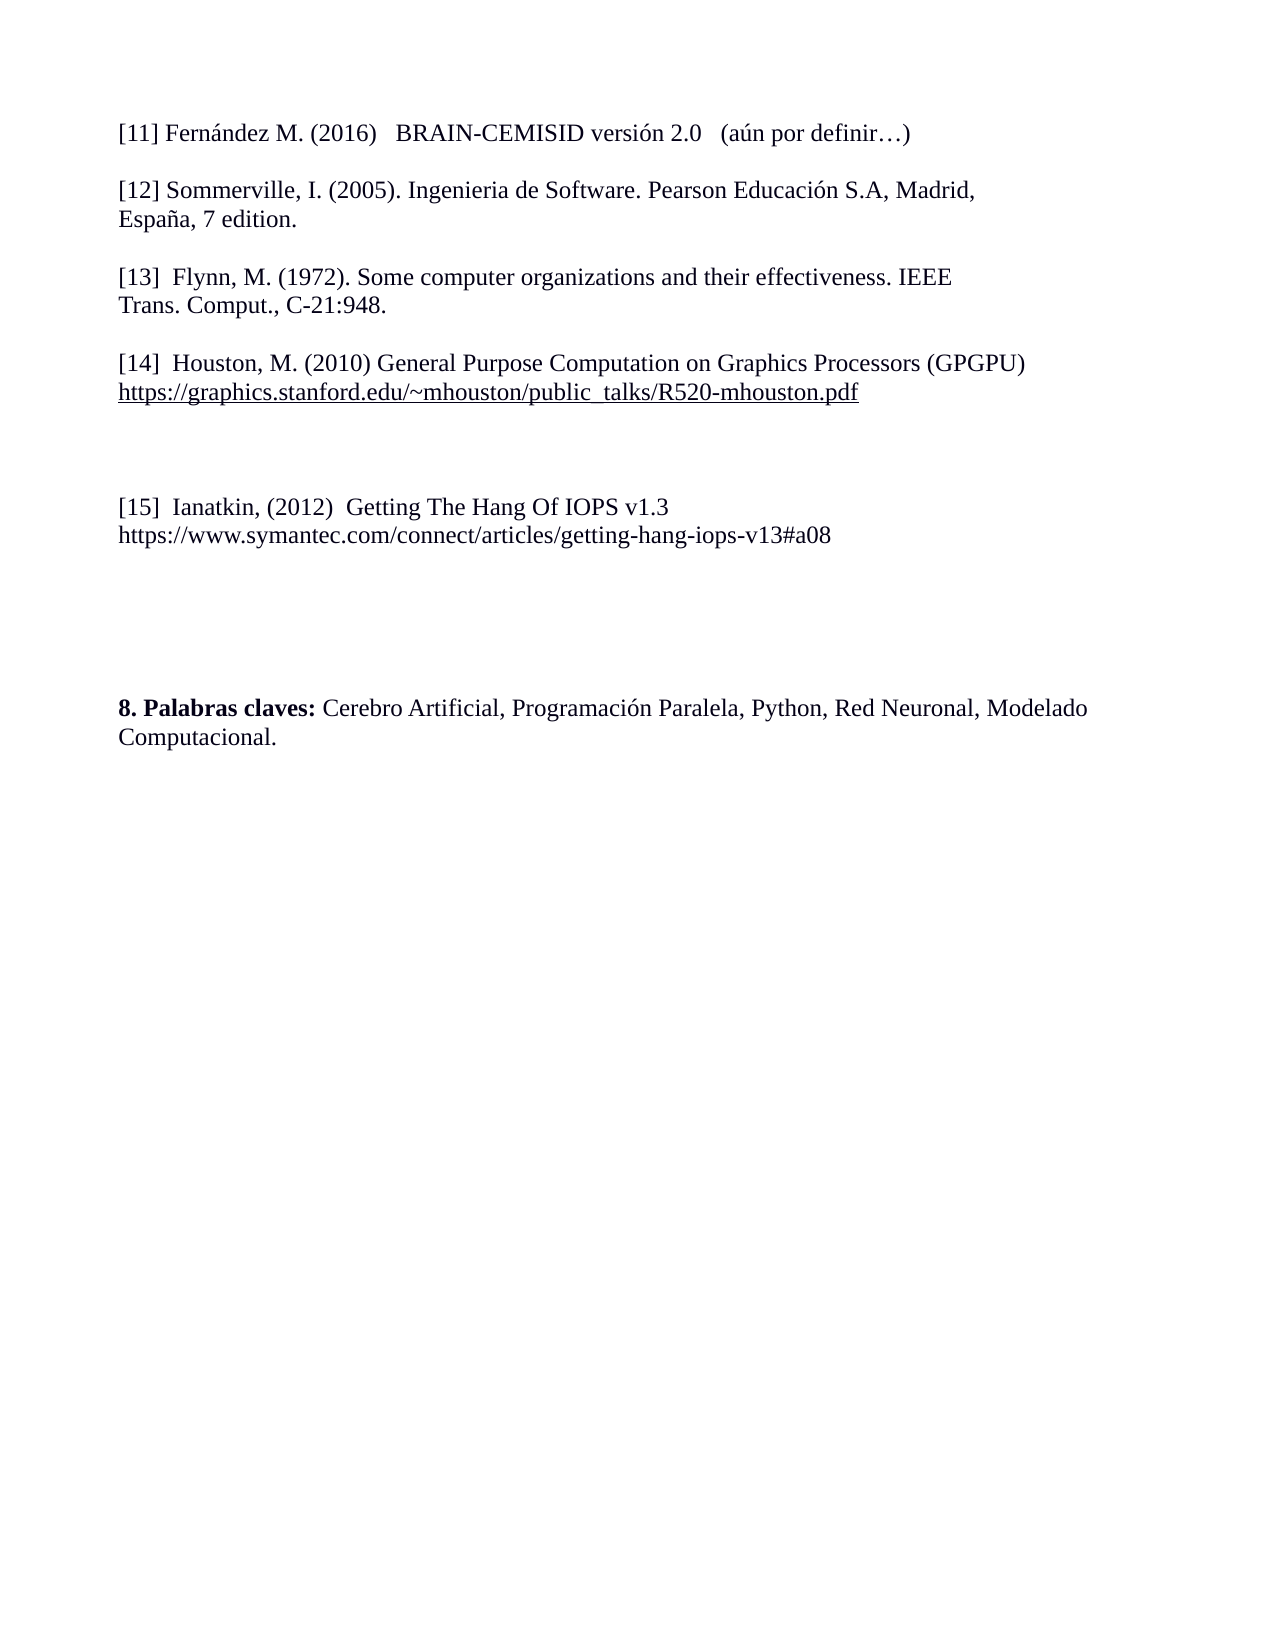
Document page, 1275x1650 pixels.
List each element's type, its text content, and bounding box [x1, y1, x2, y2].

text 8. Palabras claves: Cerebro Artificial, Programación Paralela, Python, Red Neuronal, Modelado Computacional. [118, 693, 1157, 751]
text https://graphics.stanford.edu/~mhouston/public_talks/R520-mhouston.pdf [118, 377, 1157, 406]
text https://www.symantec.com/connect/articles/getting-hang-iops-v13#a08 [118, 521, 1157, 549]
text Trans. Comput., C-21:948. [118, 291, 1157, 319]
text [14] Houston, M. (2010) General Purpose Computation on Graphics Processors (GPGPU) [118, 348, 1157, 377]
text España, 7 edition. [118, 204, 1157, 233]
text [12] Sommerville, I. (2005). Ingenieria de Software. Pearson Educación S.A, Madrid, [118, 176, 1157, 204]
text [11] Fernández M. (2016) BRAIN-CEMISID versión 2.0 (aún por definir…) [118, 118, 1157, 147]
text [15] Ianatkin, (2012) Getting The Hang Of IOPS v1.3 [118, 492, 1157, 521]
text [13] Flynn, M. (1972). Some computer organizations and their effectiveness. IEEE [118, 262, 1157, 291]
